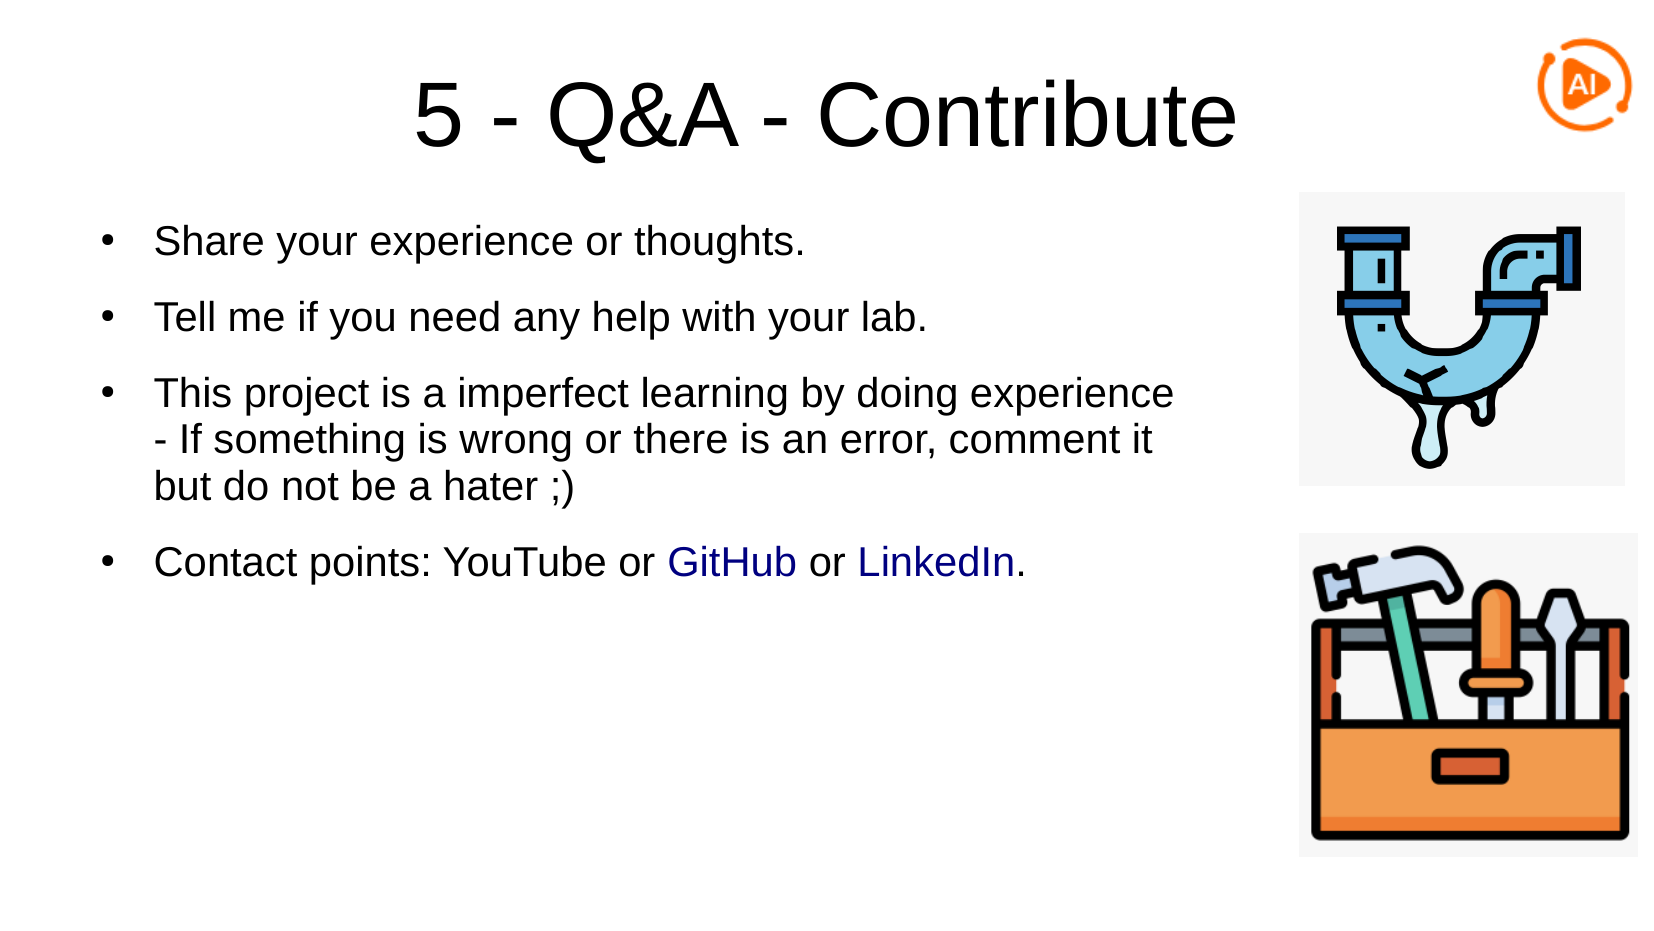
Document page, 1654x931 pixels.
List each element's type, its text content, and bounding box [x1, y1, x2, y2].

picture [1299, 533, 1638, 857]
picture [1535, 27, 1641, 148]
title 5 - Q&A - Contribute [82, 37, 1571, 193]
picture [1299, 192, 1625, 486]
list Share your experience or thoughts. Tell me if you need any help with your lab. This project is a imperfect learning by doing experience - If something is wrong or there is an error, comment it but do not be a hater ;) Contact points: YouTube or GitHub or LinkedIn. [82, 217, 1182, 758]
